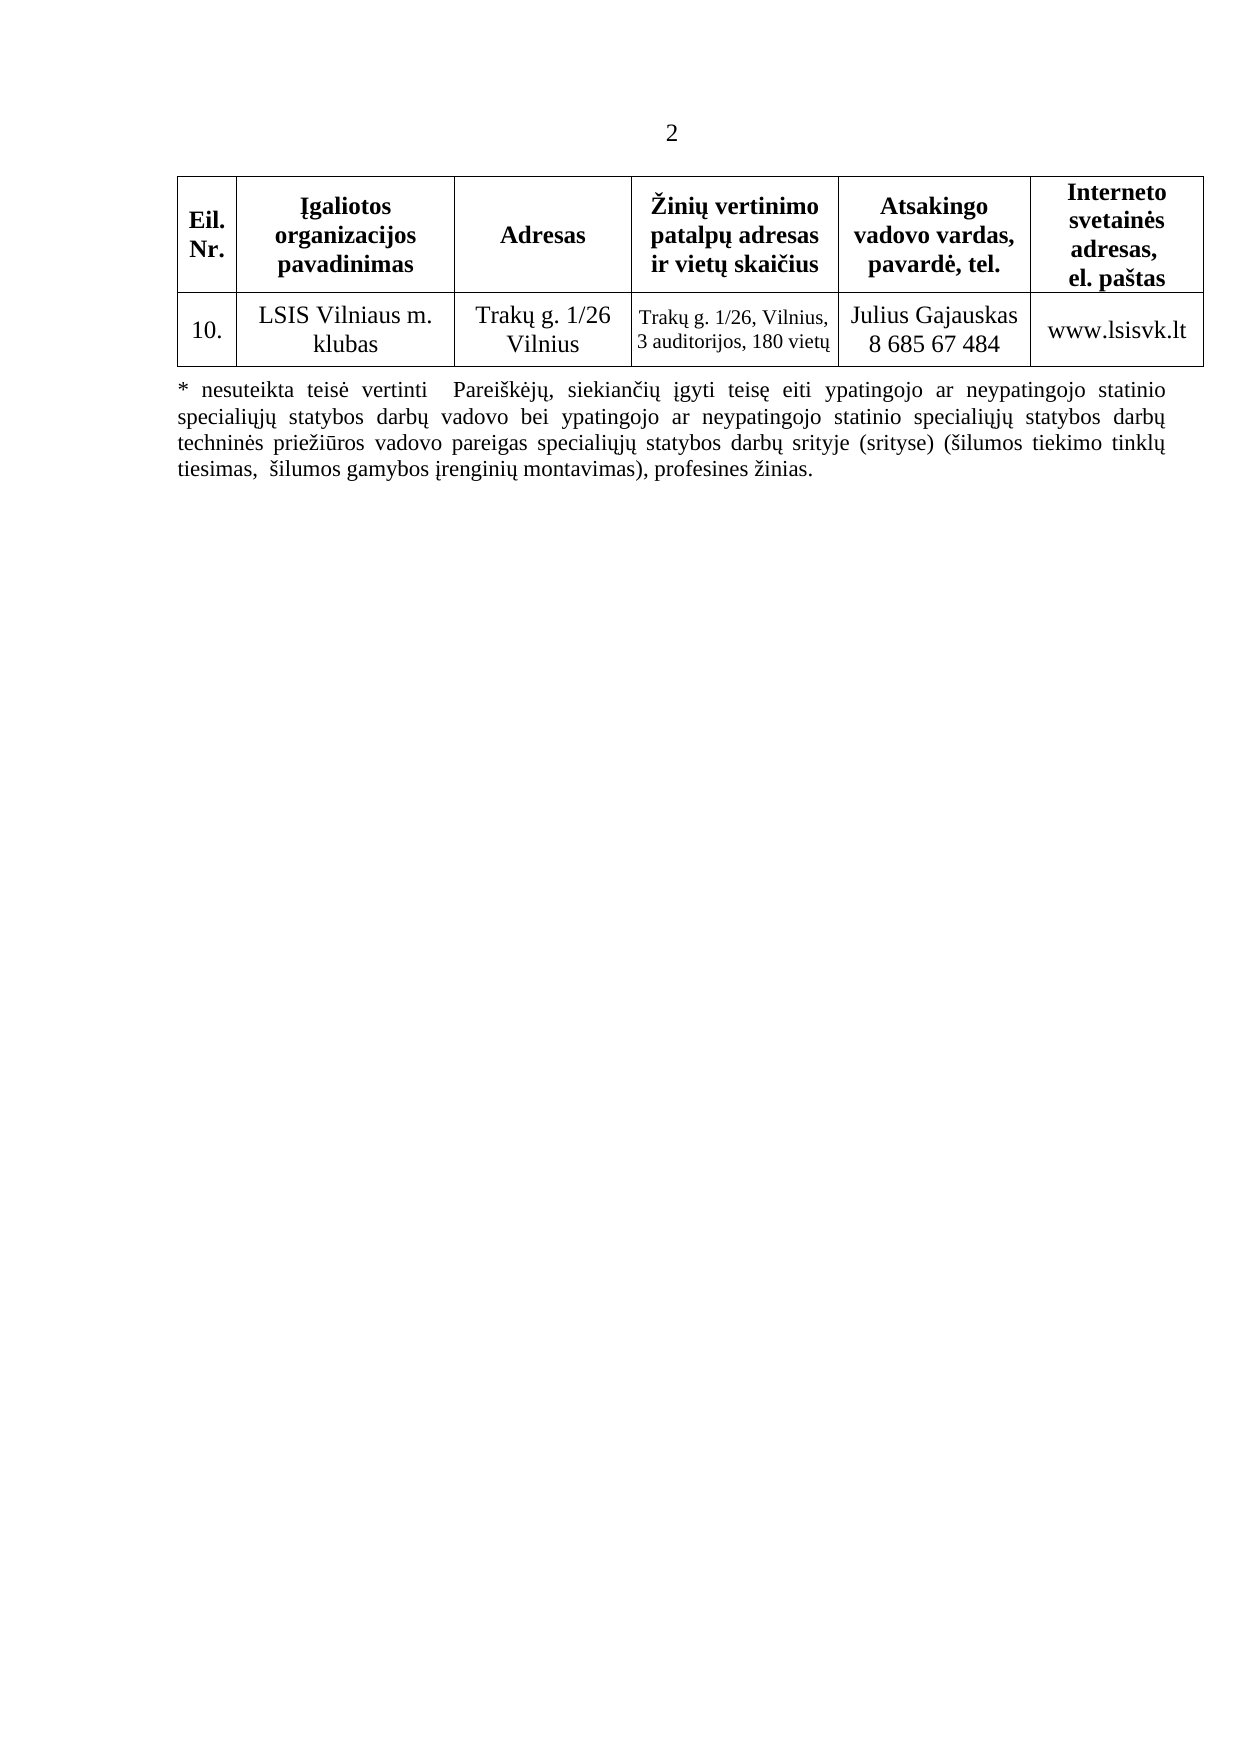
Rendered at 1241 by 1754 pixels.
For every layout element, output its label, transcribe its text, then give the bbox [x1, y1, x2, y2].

table_cell Julius Gajauskas 8 685 67 484 [839, 293, 1030, 366]
text * nesuteikta teisė vertinti Pareiškėjų, siekiančių įgyti teisę eiti ypatingojo ar neypatingojo statinio specialiųjų statybos darbų vadovo bei ypatingojo ar neypatingojo statinio specialiųjų statybos darbų techninės priežiūros vadovo pareigas specialiųjų statybos darbų srityje (srityse) (šilumos tiekimo tinklų tiesimas, šilumos gamybos įrenginių montavimas), profesines žinias. [177, 376, 1166, 482]
table_header Adresas [455, 177, 631, 292]
table_cell 10. [178, 293, 236, 366]
table_cell Trakų g. 1/26, Vilnius, 3 auditorijos, 180 vietų [632, 293, 838, 366]
table_cell www.lsisvk.lt [1031, 293, 1203, 366]
table_cell Trakų g. 1/26 Vilnius [455, 293, 631, 366]
table_header Įgaliotos organizacijos pavadinimas [237, 177, 454, 292]
table_header Atsakingo vadovo vardas, pavardė, tel. [839, 177, 1030, 292]
table_cell LSIS Vilniaus m. klubas [237, 293, 454, 366]
table_header Interneto svetainės adresas, el. paštas [1031, 177, 1203, 292]
table_header Žinių vertinimo patalpų adresas ir vietų skaičius [632, 177, 838, 292]
table_header Eil. Nr. [178, 177, 236, 292]
